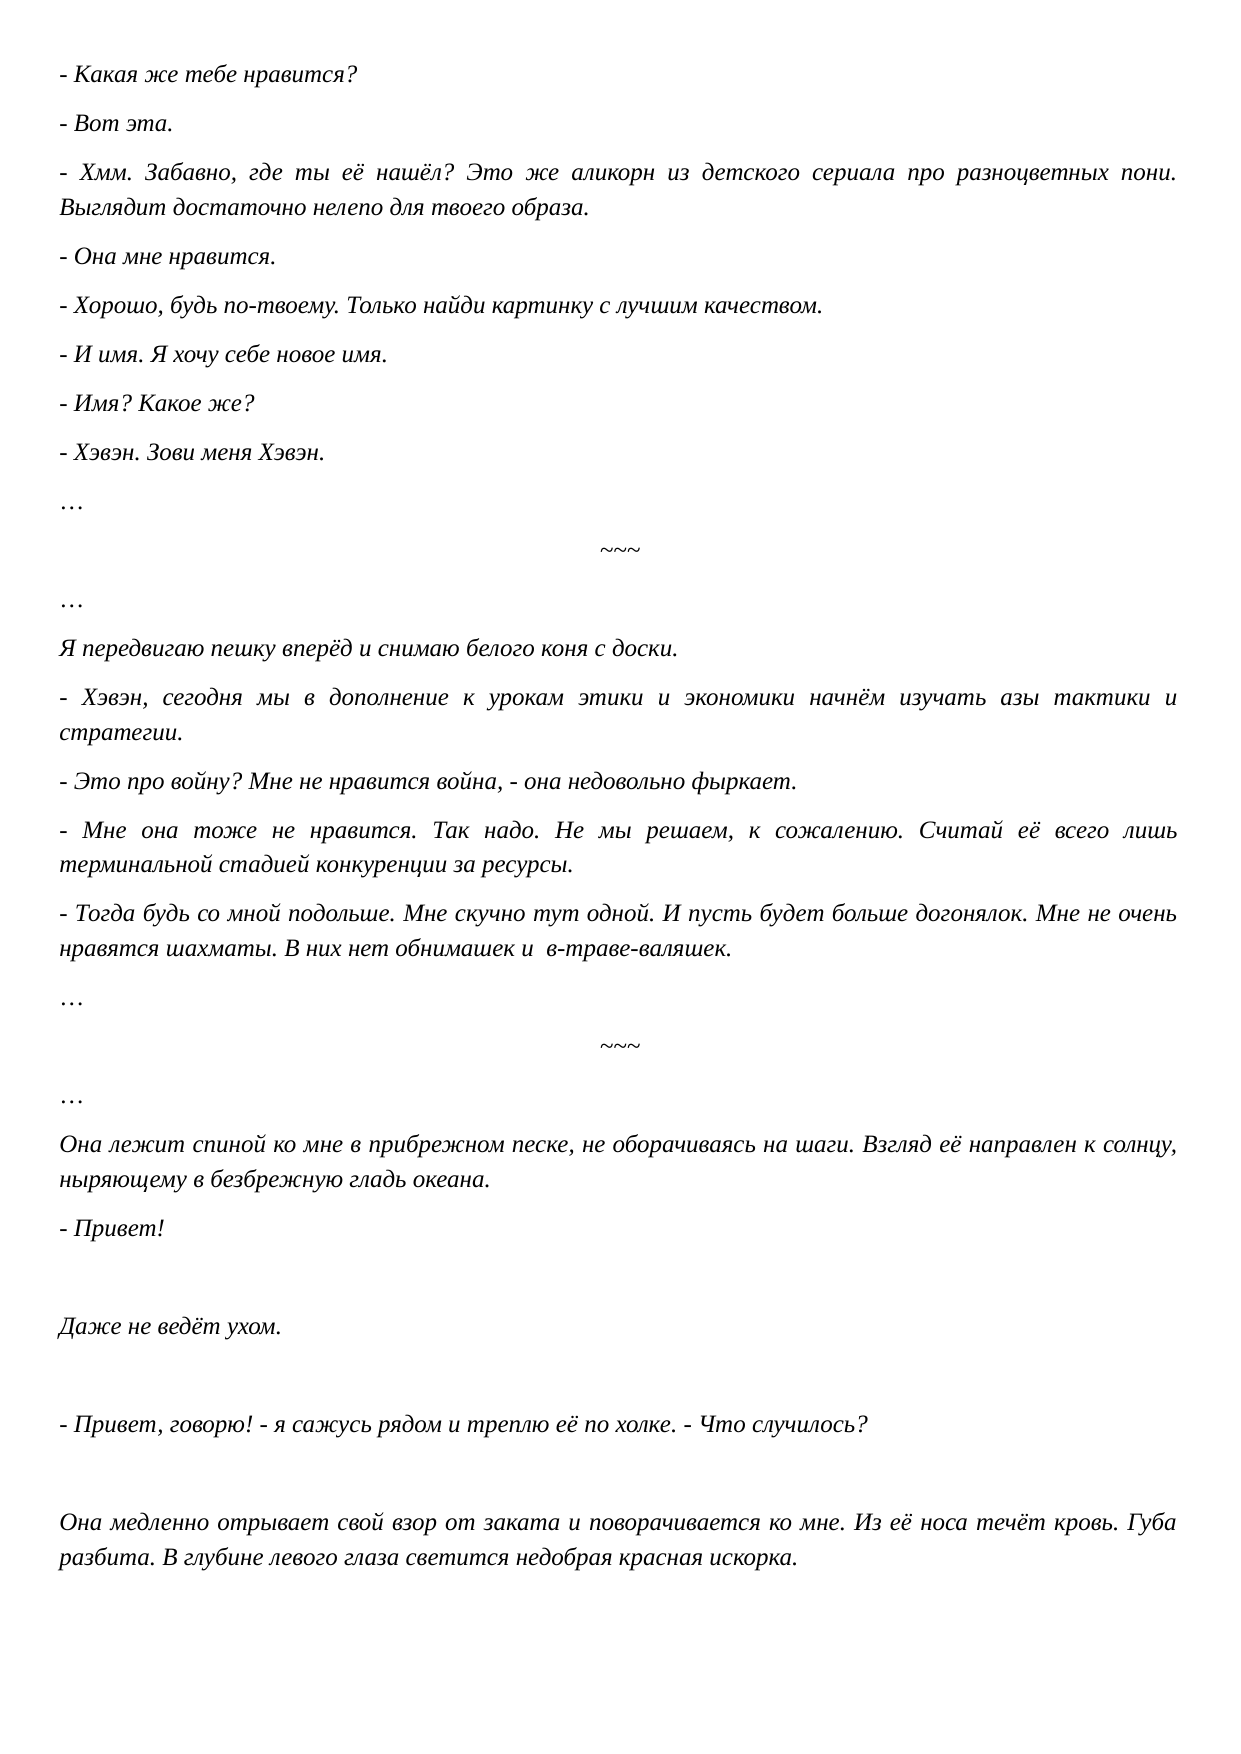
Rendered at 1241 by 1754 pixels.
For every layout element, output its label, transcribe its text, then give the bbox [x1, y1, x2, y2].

text - Привет, говорю! - я сажусь рядом и треплю её по холке. - Что случилось? [59, 1409, 1181, 1438]
text - Это про войну? Мне не нравится война, - она недовольно фыркает. [59, 766, 1181, 794]
text ~~~ [59, 1031, 1181, 1060]
text - И имя. Я хочу себе новое имя. [59, 339, 1181, 368]
text Я передвигаю пешку вперёд и снимаю белого коня с доски. [59, 633, 1181, 662]
text Даже не ведёт ухом. [59, 1311, 1181, 1339]
text - Привет! [59, 1213, 1181, 1241]
text … [59, 486, 1181, 515]
text - Какая же тебе нравится? [59, 59, 1181, 88]
text - Хэвэн, сегодня мы в дополнение к урокам этики и экономики начнём изучать азы тактики и стратегии. [59, 682, 1181, 746]
text - Тогда будь со мной подольше. Мне скучно тут одной. И пусть будет больше догонялок. Мне не очень нравятся шахматы. В них нет обнимашек и в-траве-валяшек. [59, 898, 1181, 962]
text - Вот эта. [59, 108, 1181, 137]
text … [59, 584, 1181, 613]
text ~~~ [59, 535, 1181, 564]
text … [59, 1080, 1181, 1109]
text … [59, 982, 1181, 1011]
text - Хмм. Забавно, где ты её нашёл? Это же аликорн из детского сериала про разноцветных пони. Выглядит достаточно нелепо для твоего образа. [59, 157, 1181, 220]
text - Мне она тоже не нравится. Так надо. Не мы решаем, к сожалению. Считай её всего лишь терминальной стадией конкуренции за ресурсы. [59, 815, 1181, 878]
text - Имя? Какое же? [59, 388, 1181, 417]
text Она медленно отрывает свой взор от заката и поворачивается ко мне. Из её носа течёт кровь. Губа разбита. В глубине левого глаза светится недобрая красная искорка. [59, 1507, 1181, 1570]
text - Хорошо, будь по-твоему. Только найди картинку с лучшим качеством. [59, 290, 1181, 318]
text - Она мне нравится. [59, 241, 1181, 269]
text Она лежит спиной ко мне в прибрежном песке, не оборачиваясь на шаги. Взгляд её направлен к солнцу, ныряющему в безбрежную гладь океана. [59, 1129, 1181, 1192]
text - Хэвэн. Зови меня Хэвэн. [59, 437, 1181, 466]
